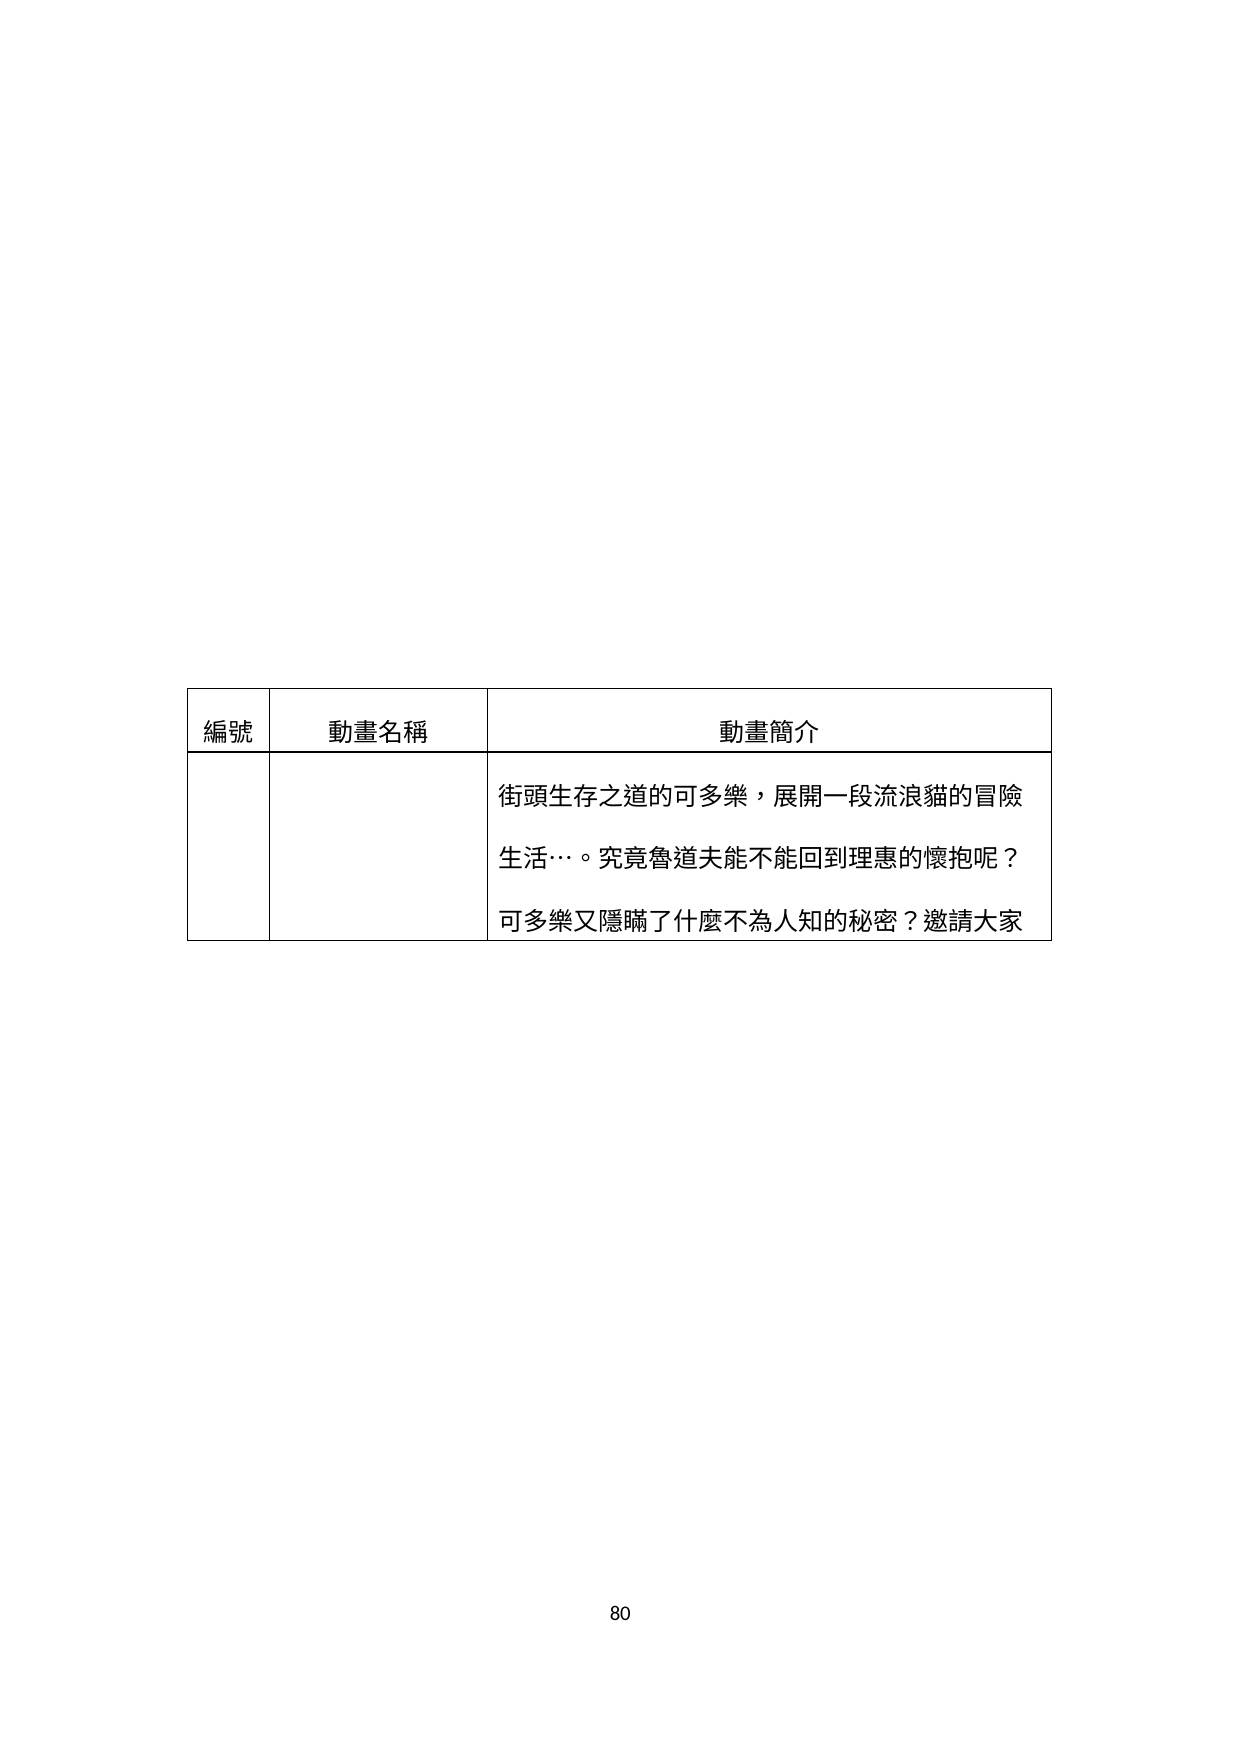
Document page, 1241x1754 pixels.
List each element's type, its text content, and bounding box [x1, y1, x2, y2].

table_header 動畫名稱 [270, 689, 487, 751]
table_cell [270, 753, 487, 940]
table_cell [188, 753, 269, 940]
table_cell 街頭生存之道的可多樂，展開一段流浪貓的冒險生活…。究竟魯道夫能不能回到理惠的懷抱呢？可多樂又隱瞞了什麼不為人知的秘密？邀請大家 [488, 753, 1051, 940]
table_header 動畫簡介 [488, 689, 1051, 751]
table_header 編號 [188, 689, 269, 751]
